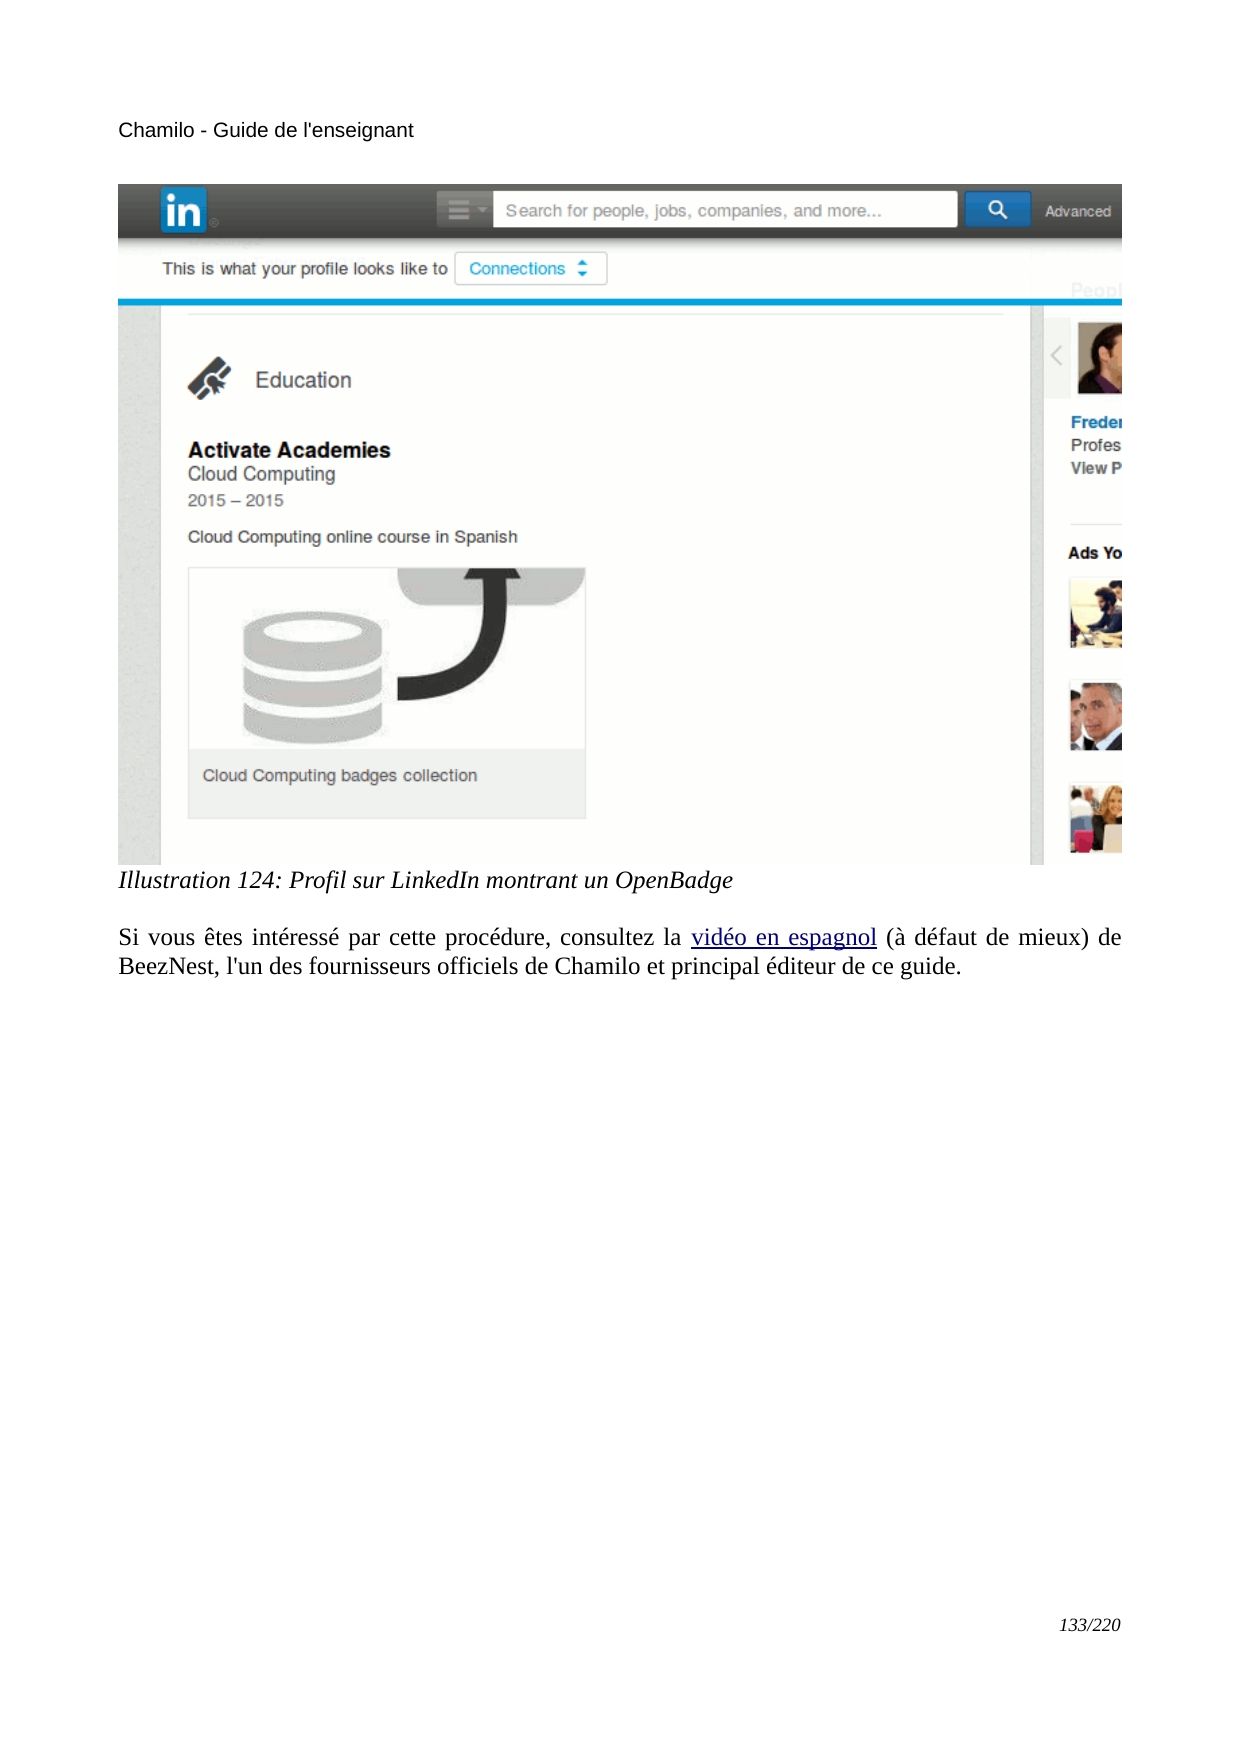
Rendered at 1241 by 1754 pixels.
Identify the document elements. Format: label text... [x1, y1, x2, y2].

text Illustration 124: Profil sur LinkedIn montrant un OpenBadge [118, 865, 1122, 894]
picture [118, 306, 1122, 865]
text Si vous êtes intéressé par cette procédure, consultez la vidéo en espagnol (à défaut de mieux) de BeezNest, l'un des fournisseurs officiels de Chamilo et principal éditeur de ce guide. [118, 922, 1122, 980]
picture [118, 184, 1122, 298]
